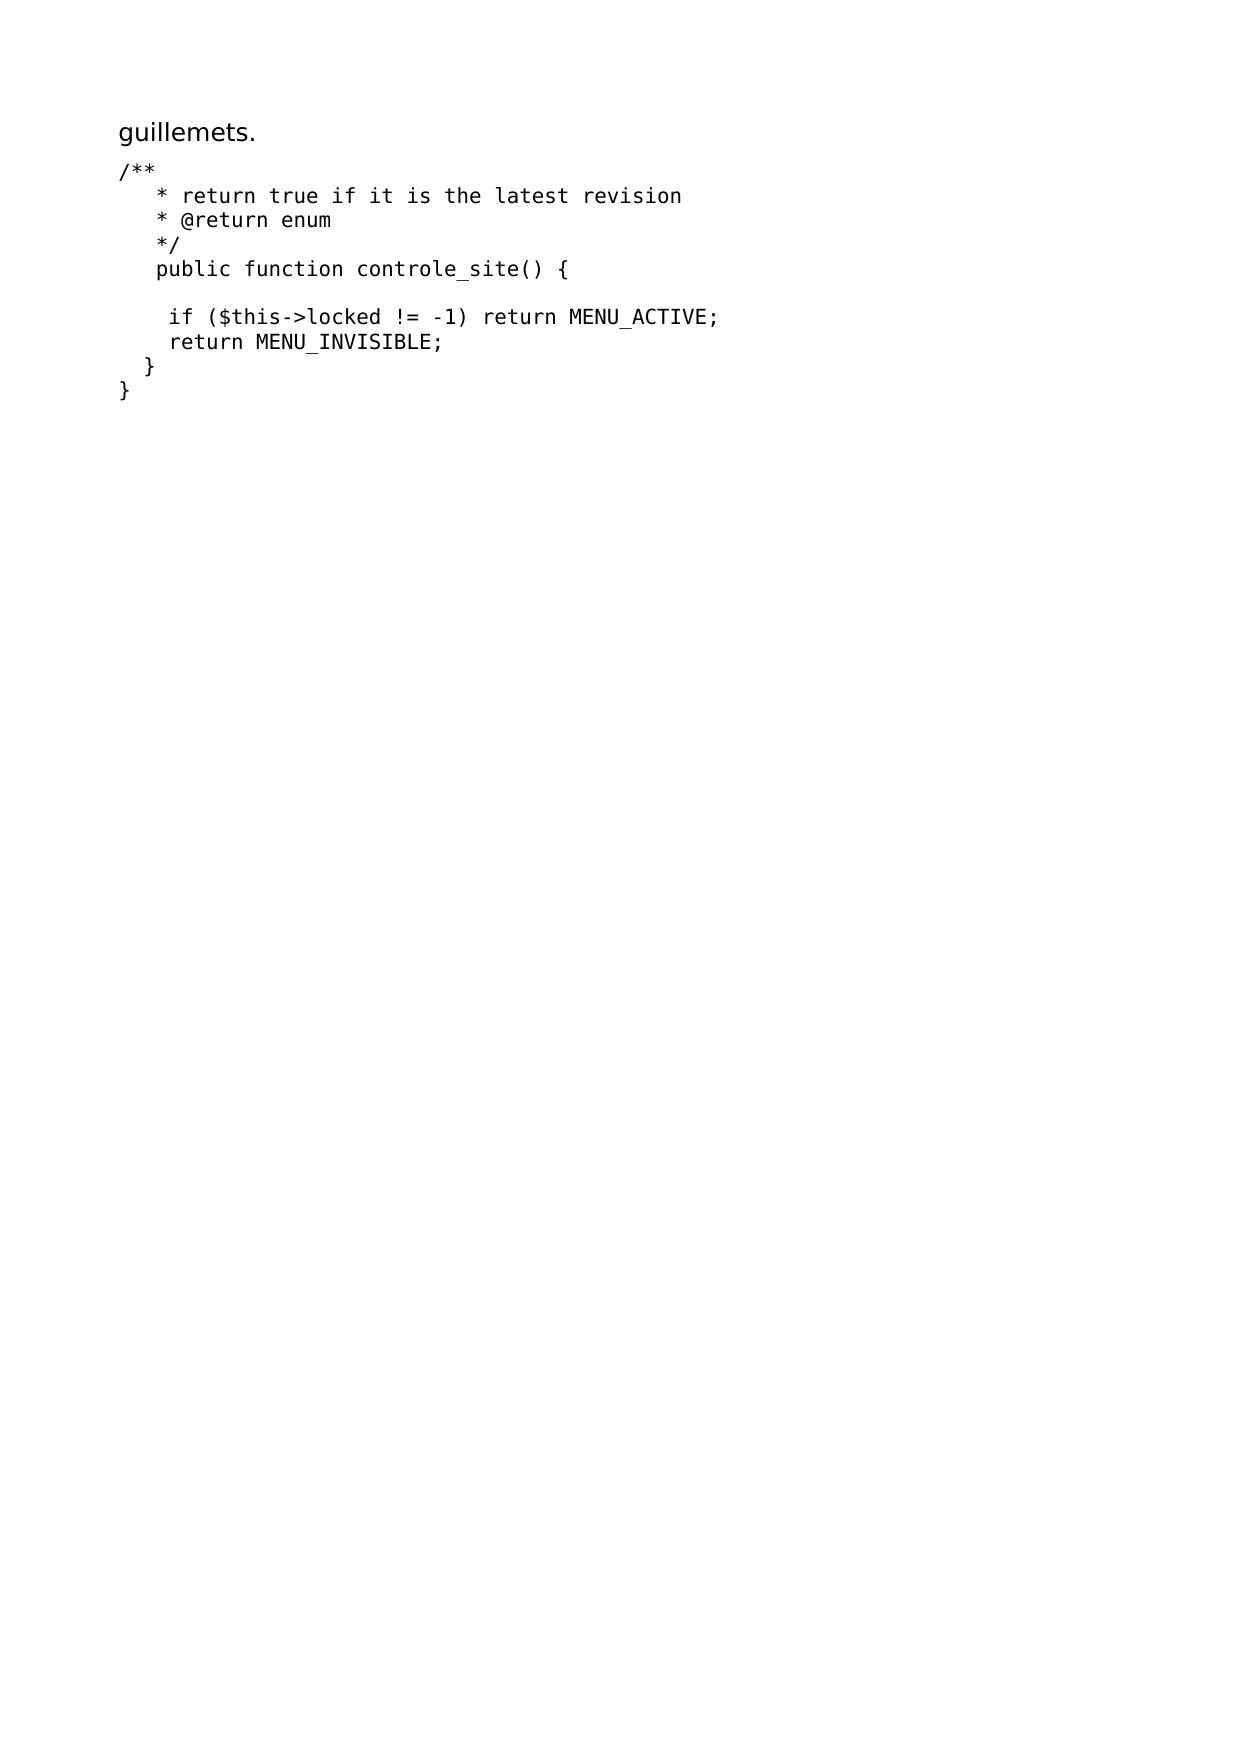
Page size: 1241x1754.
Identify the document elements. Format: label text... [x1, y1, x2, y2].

text /** * return true if it is the latest revision * @return enum */ public function controle_site() { if ($this->locked != -1) return MENU_ACTIVE; return MENU_INVISIBLE; } } [118, 160, 1122, 427]
text guillemets. [118, 118, 1122, 147]
